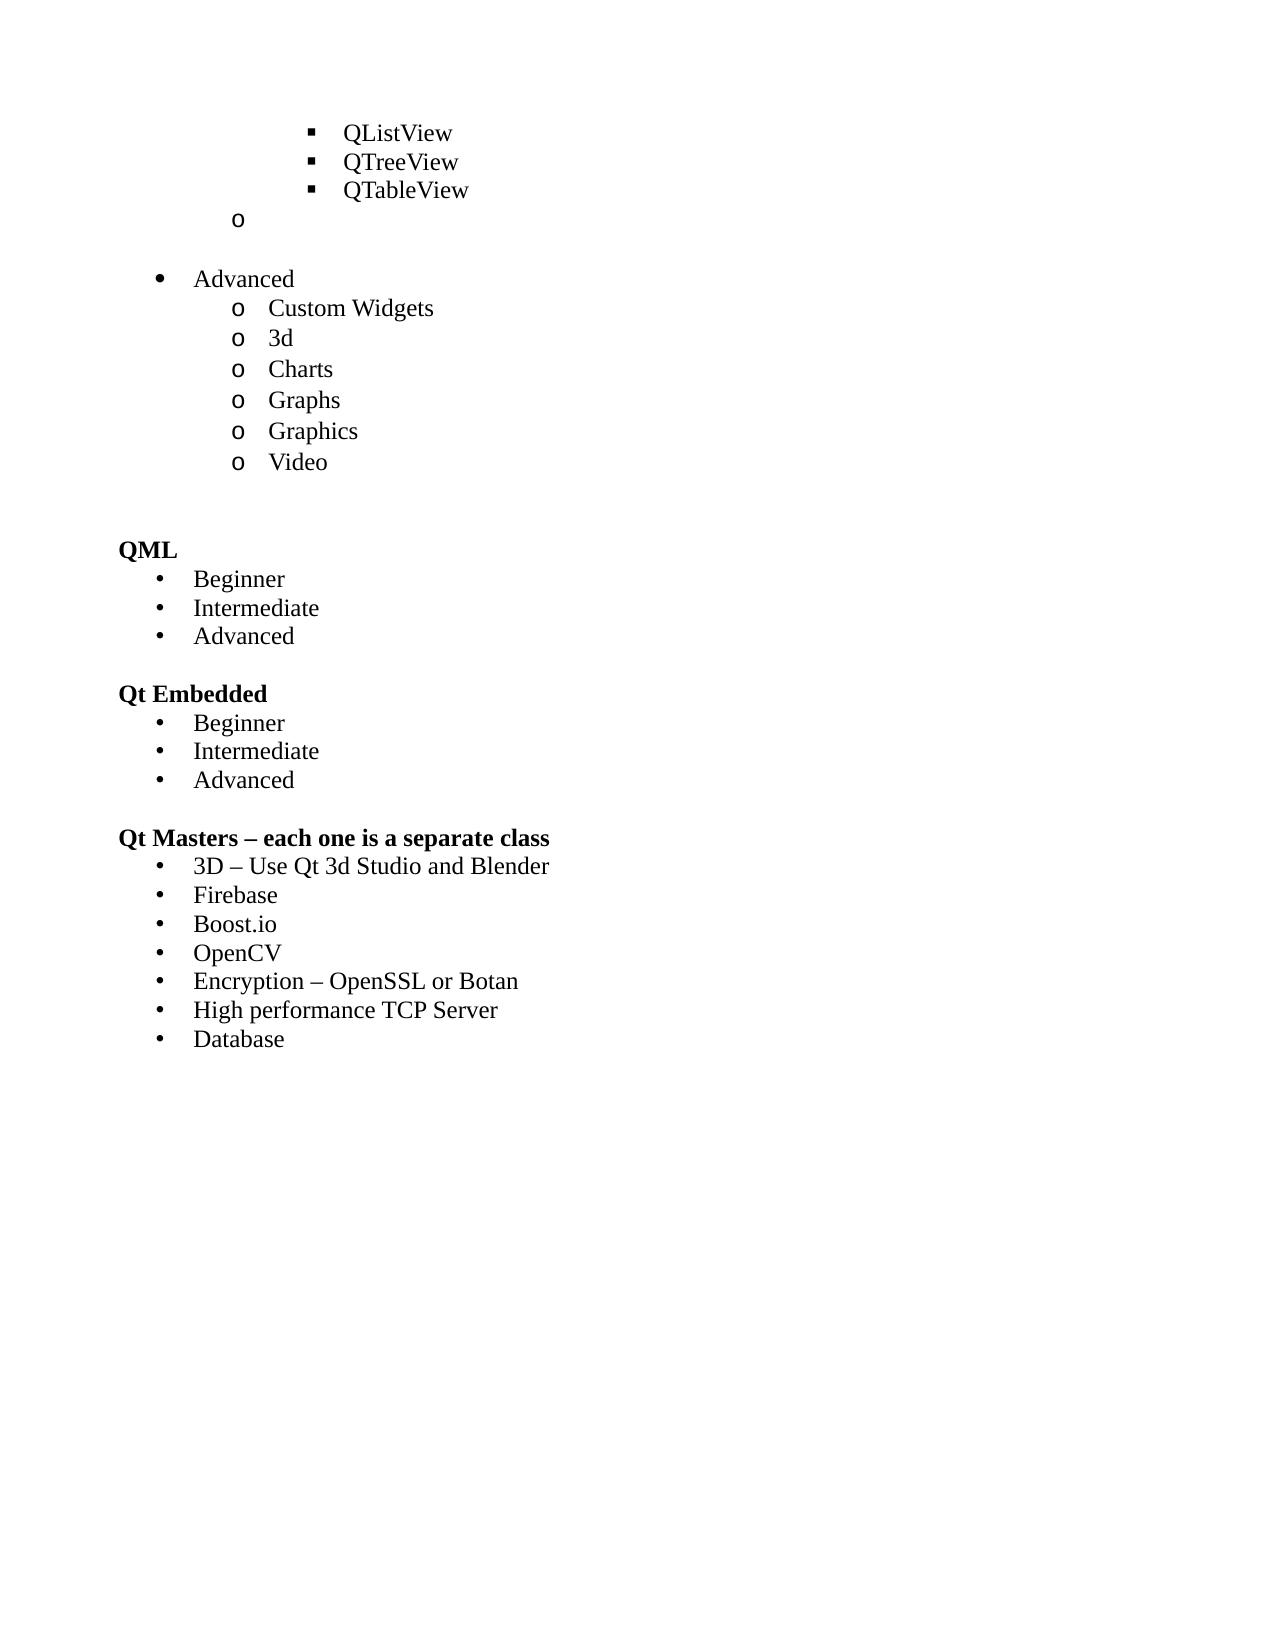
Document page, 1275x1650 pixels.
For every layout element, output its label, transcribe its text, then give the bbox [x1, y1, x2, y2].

list Custom Widgets [231, 293, 1157, 323]
list OpenCV [156, 938, 1157, 966]
list QTreeView [306, 147, 1157, 176]
list 3D – Use Qt 3d Studio and Blender [156, 851, 1157, 880]
list High performance TCP Server [156, 995, 1157, 1024]
list 3d [231, 323, 1157, 354]
list Boost.io [156, 909, 1157, 938]
list Intermediate [156, 593, 1157, 621]
text Qt Embedded [118, 679, 1157, 708]
list Graphics [231, 416, 1157, 447]
list QTableView [306, 176, 1157, 204]
list Video [231, 447, 1157, 478]
list Advanced [156, 621, 1157, 650]
list Beginner [156, 708, 1157, 736]
list Intermediate [156, 736, 1157, 765]
text QML [118, 535, 1157, 564]
list QListView [306, 118, 1157, 147]
list Encryption – OpenSSL or Botan [156, 966, 1157, 995]
list Database [156, 1024, 1157, 1053]
text Qt Masters – each one is a separate class [118, 823, 1157, 851]
list Charts [231, 354, 1157, 385]
list Graphs [231, 385, 1157, 416]
list Advanced [156, 765, 1157, 794]
list Beginner [156, 564, 1157, 593]
list Advanced [156, 264, 1157, 293]
list Firebase [156, 880, 1157, 909]
